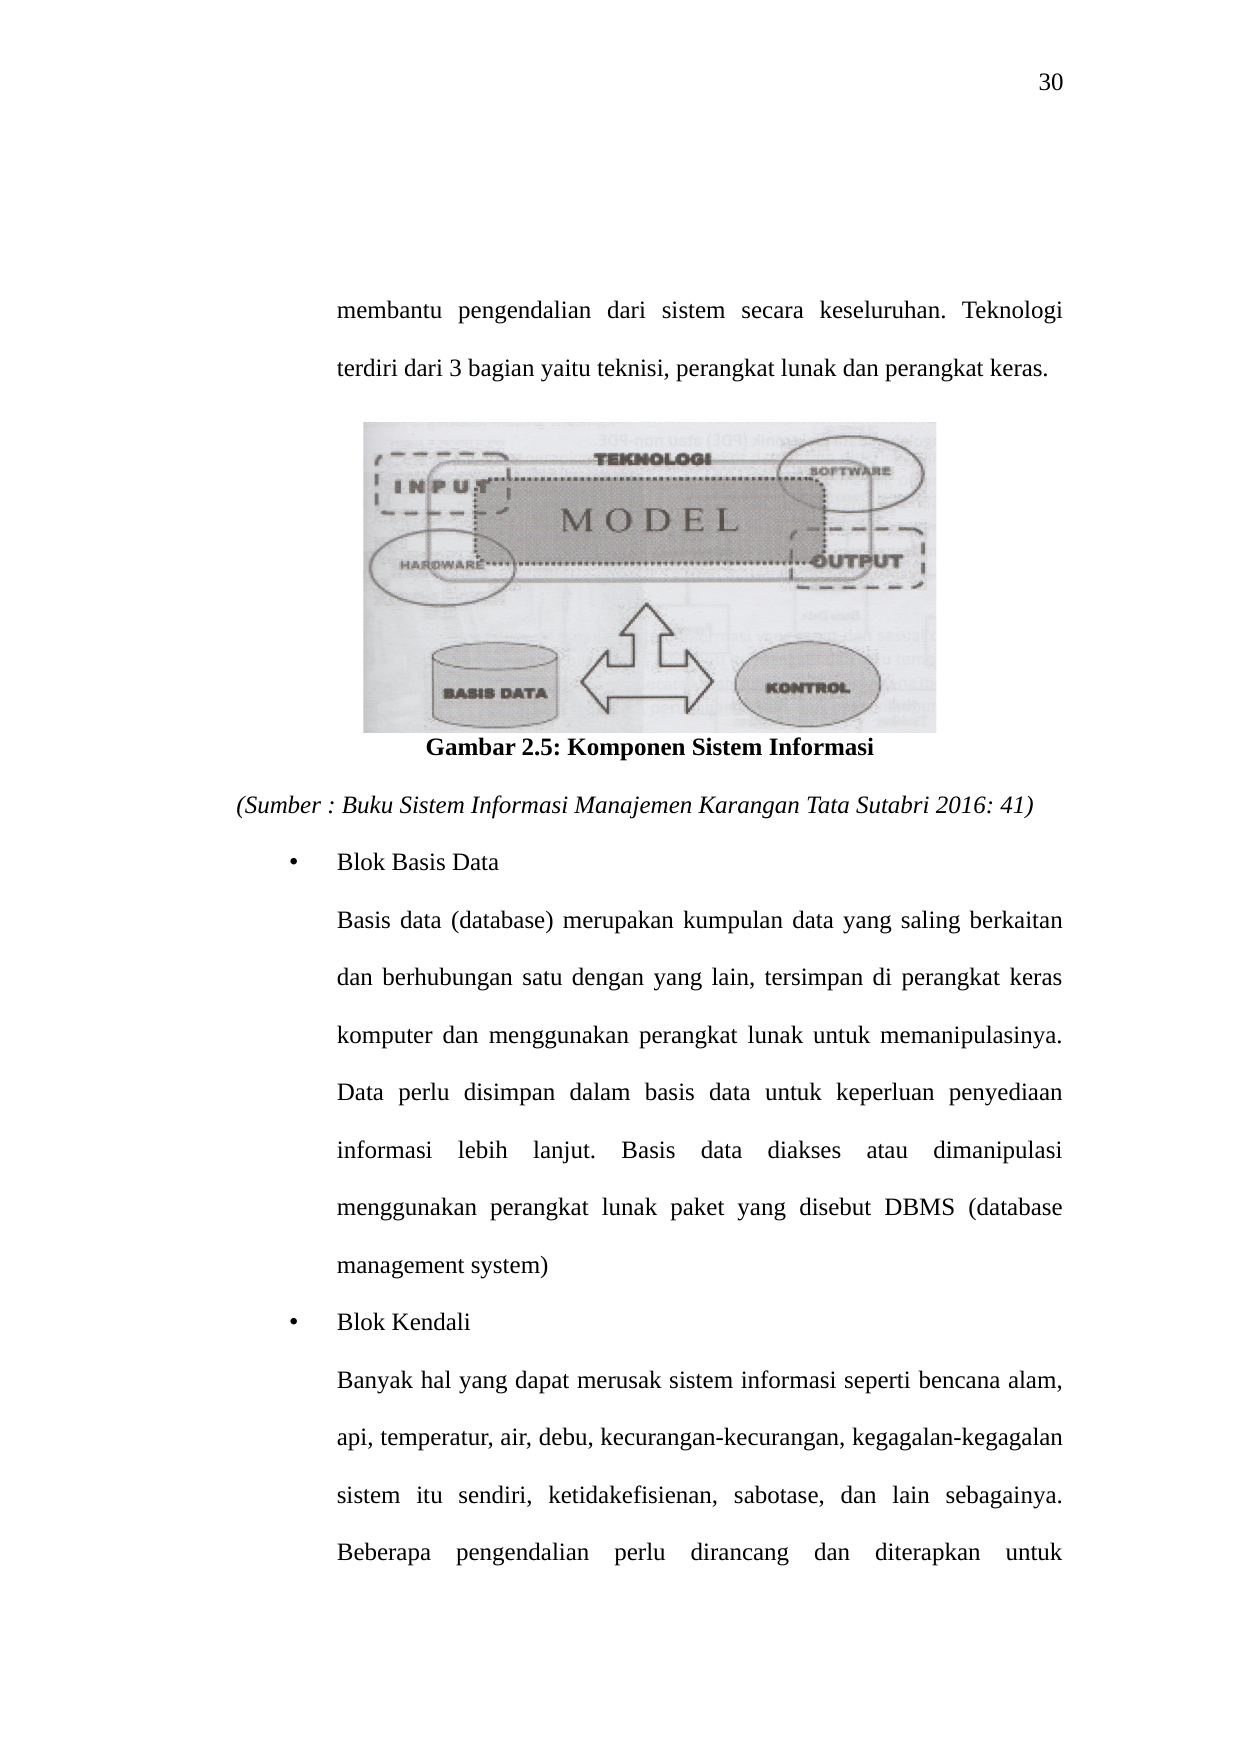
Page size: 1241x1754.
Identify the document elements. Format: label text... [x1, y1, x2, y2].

text Gambar 2.5: Komponen Sistem Informasi [363, 733, 936, 761]
list Blok Kendali [289, 1307, 1063, 1336]
picture [363, 422, 937, 733]
list membantu pengendalian dari sistem secara keseluruhan. Teknologi terdiri dari 3 bagian yaitu teknisi, perangkat lunak dan perangkat keras. [289, 295, 1063, 382]
list Basis data (database) merupakan kumpulan data yang saling berkaitan dan berhubungan satu dengan yang lain, tersimpan di perangkat keras komputer dan menggunakan perangkat lunak untuk memanipulasinya. Data perlu disimpan dalam basis data untuk keperluan penyediaan informasi lebih lanjut. Basis data diakses atau dimanipulasi menggunakan perangkat lunak paket yang disebut DBMS (database management system) [289, 905, 1063, 1279]
text (Sumber : Buku Sistem Informasi Manajemen Karangan Tata Sutabri 2016: 41) [236, 410, 1063, 819]
list Blok Basis Data [289, 847, 1063, 876]
list Banyak hal yang dapat merusak sistem informasi seperti bencana alam, api, temperatur, air, debu, kecurangan-kecurangan, kegagalan-kegagalan sistem itu sendiri, ketidakefisienan, sabotase, dan lain sebagainya. Beberapa pengendalian perlu dirancang dan diterapkan untuk [289, 1365, 1063, 1566]
